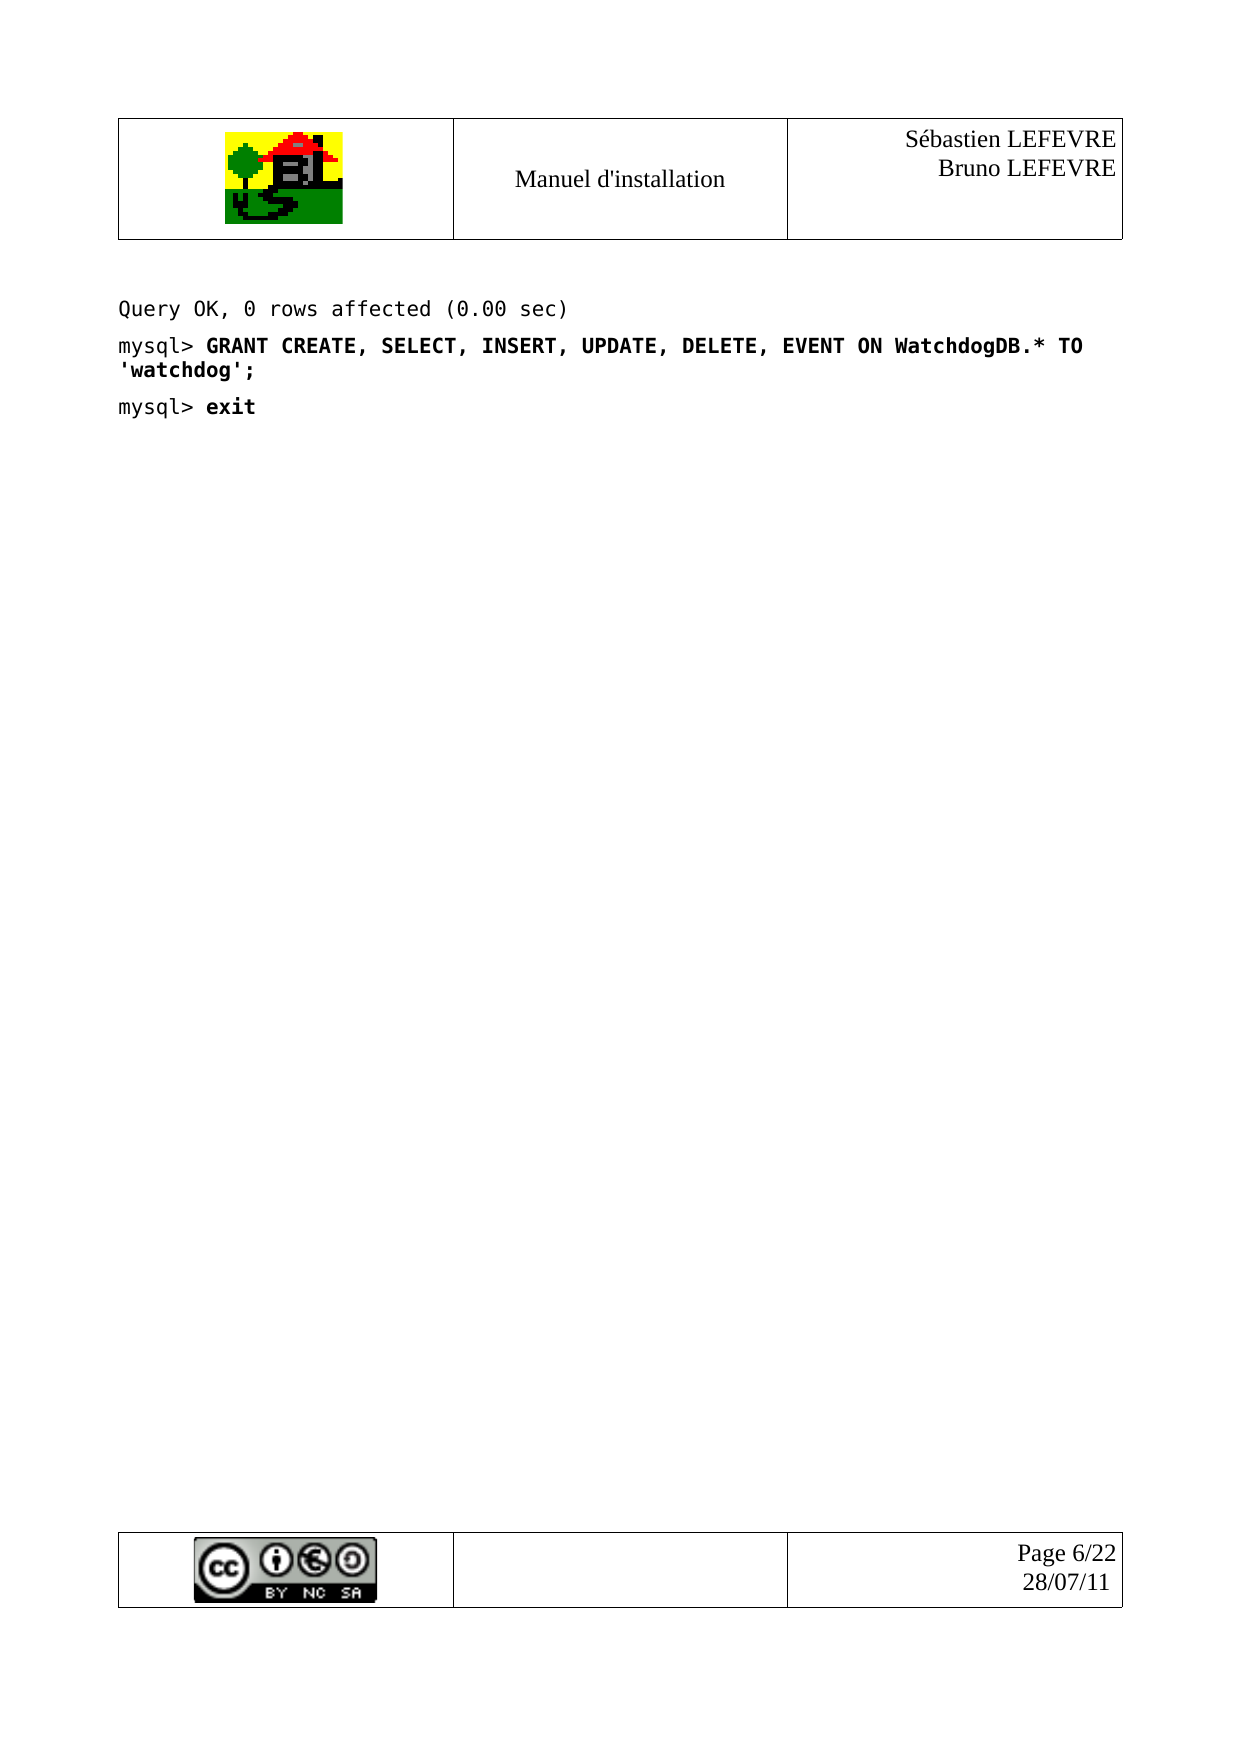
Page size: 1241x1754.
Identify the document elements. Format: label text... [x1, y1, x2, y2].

text Query OK, 0 rows affected (0.00 sec) [118, 297, 1122, 322]
text mysql> exit [118, 395, 1122, 419]
picture [193, 1537, 378, 1603]
text mysql> GRANT CREATE, SELECT, INSERT, UPDATE, DELETE, EVENT ON WatchdogDB.* TO 'watchdog'; [118, 334, 1122, 383]
picture [225, 132, 343, 224]
